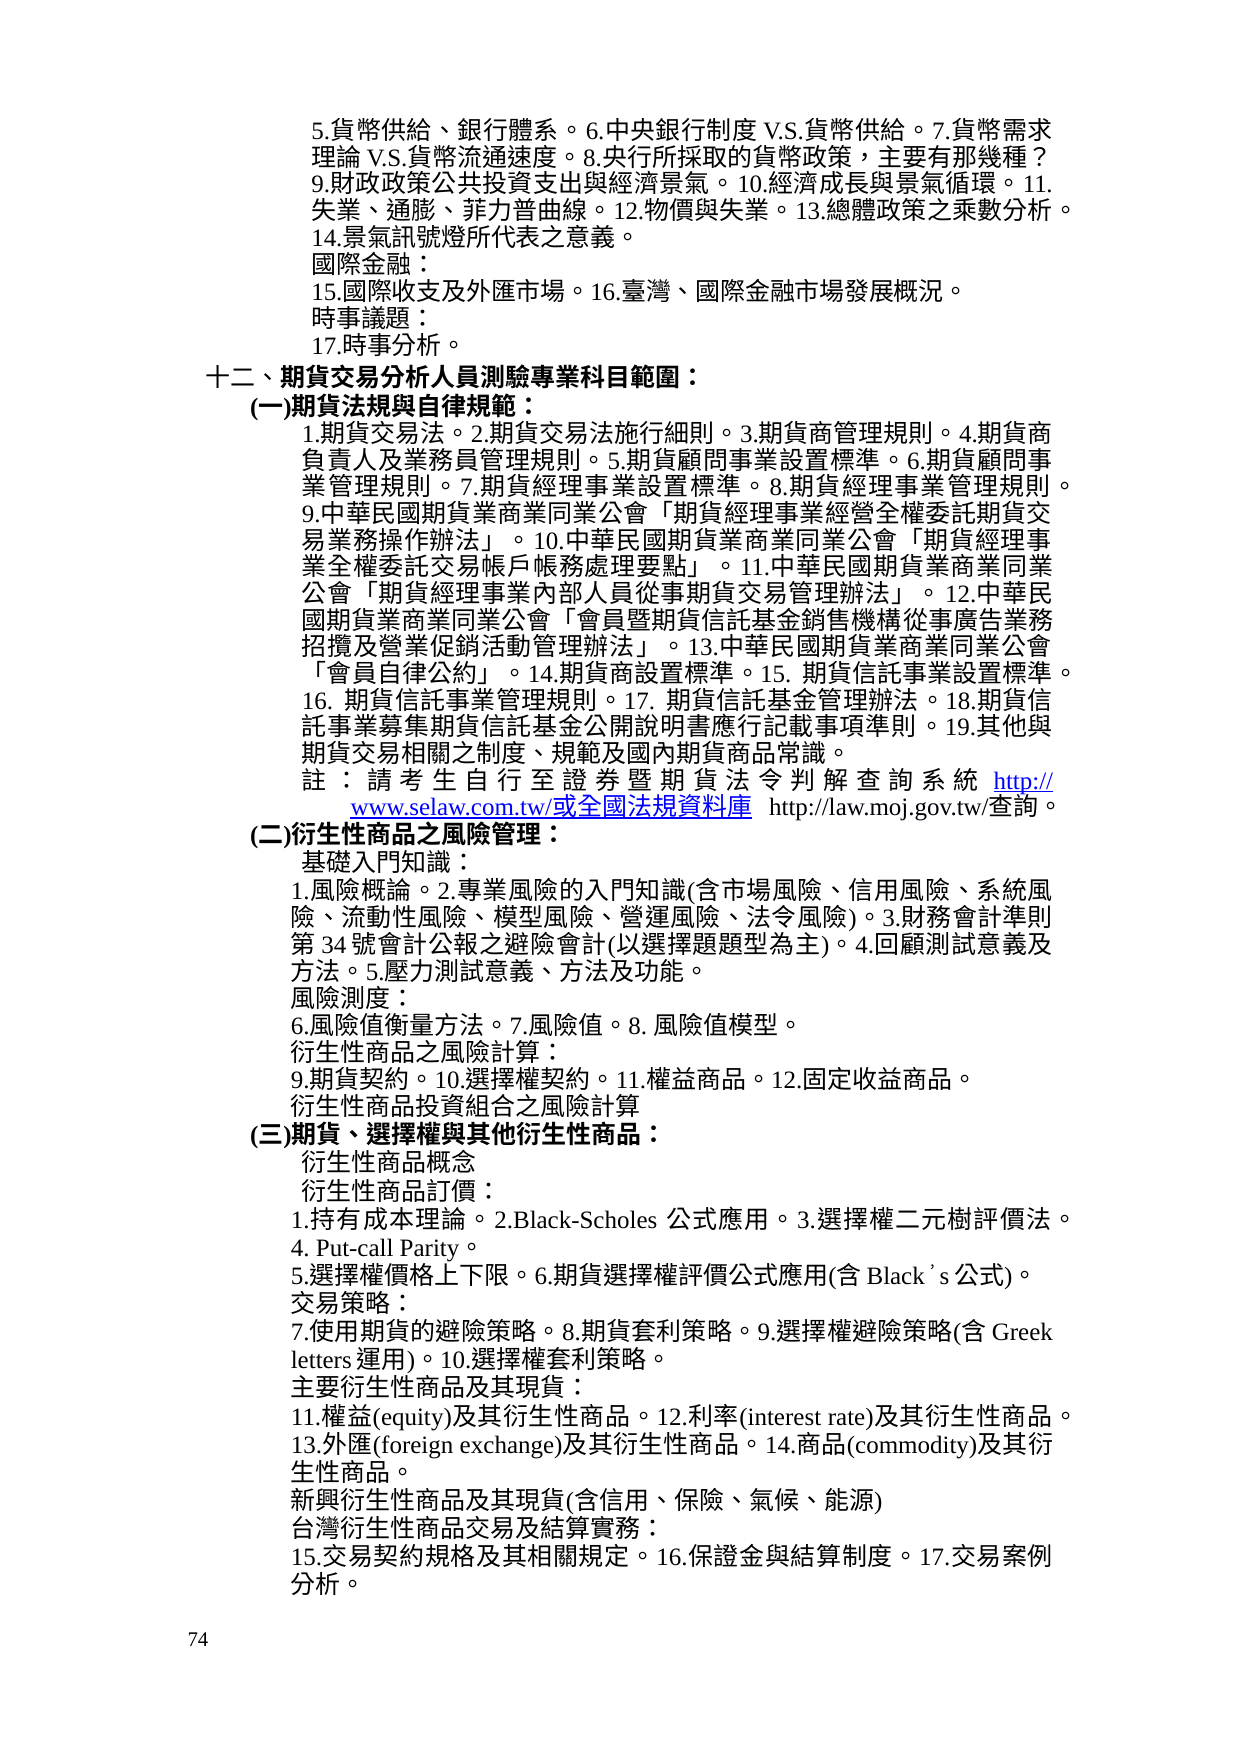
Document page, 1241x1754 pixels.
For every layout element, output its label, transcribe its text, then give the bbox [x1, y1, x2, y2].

text 6.風險值衡量方法。7.風險值。8. 風險值模型。 [291, 1013, 1053, 1040]
text 5.選擇權價格上下限。6.期貨選擇權評價公式應用(含Black，s公式)。 [291, 1262, 1053, 1290]
text 主要衍生性商品及其現貨： [291, 1374, 1053, 1402]
text 國際金融： [311, 251, 1053, 278]
text 衍生性商品之風險計算： [291, 1040, 1053, 1067]
text 9.期貨契約。10.選擇權契約。11.權益商品。12.固定收益商品。 [291, 1067, 1053, 1094]
text 衍生性商品訂價： [302, 1177, 1053, 1206]
text 風險測度： [291, 986, 1053, 1013]
text 17.時事分析。 [311, 333, 1053, 360]
text (一)期貨法規與自律規範： [250, 393, 1053, 421]
text 5.貨幣供給、銀行體系。6.中央銀行制度V.S.貨幣供給。7.貨幣需求理論V.S.貨幣流通速度。8.央行所採取的貨幣政策，主要有那幾種？9.財政政策公共投資支出與經濟景氣。10.經濟成長與景氣循環。11.失業、通膨、菲力普曲線。12.物價與失業。13.總體政策之乘數分析。14.景氣訊號燈所代表之意義。 [311, 118, 1053, 251]
text 衍生性商品投資組合之風險計算 [291, 1094, 1053, 1121]
text 註：請考生自行至證券暨期貨法令判解查詢系統http://www.selaw.com.tw/或全國法規資料庫 http://law.moj.gov.tw/查詢。 [302, 768, 1053, 821]
text (二)衍生性商品之風險管理： [250, 821, 1053, 849]
text 新興衍生性商品及其現貨(含信用、保險、氣候、能源) [291, 1487, 1053, 1515]
text 15.交易契約規格及其相關規定。16.保證金與結算制度。17.交易案例分析。 [291, 1543, 1053, 1599]
text 15.國際收支及外匯市場。16.臺灣、國際金融市場發展概況。 [311, 278, 1053, 306]
text 1.期貨交易法。2.期貨交易法施行細則。3.期貨商管理規則。4.期貨商負責人及業務員管理規則。5.期貨顧問事業設置標準。6.期貨顧問事業管理規則。7.期貨經理事業設置標準。8.期貨經理事業管理規則。9.中華民國期貨業商業同業公會「期貨經理事業經營全權委託期貨交易業務操作辦法」。10.中華民國期貨業商業同業公會「期貨經理事業全權委託交易帳戶帳務處理要點」。11.中華民國期貨業商業同業公會「期貨經理事業內部人員從事期貨交易管理辦法」。12.中華民國期貨業商業同業公會「會員暨期貨信託基金銷售機構從事廣告業務招攬及營業促銷活動管理辦法」。13.中華民國期貨業商業同業公會「會員自律公約」。14.期貨商設置標準。15. 期貨信託事業設置標準。16. 期貨信託事業管理規則。17. 期貨信託基金管理辦法。18.期貨信託事業募集期貨信託基金公開說明書應行記載事項準則。19.其他與期貨交易相關之制度、規範及國內期貨商品常識。 [302, 421, 1053, 768]
text 7.使用期貨的避險策略。8.期貨套利策略。9.選擇權避險策略(含Greek letters運用)。10.選擇權套利策略。 [291, 1318, 1053, 1374]
text 1.持有成本理論。2.Black-Scholes 公式應用。3.選擇權二元樹評價法。4. Put-call Parity。 [291, 1206, 1053, 1262]
text 時事議題： [311, 306, 1053, 333]
text 11.權益(equity)及其衍生性商品。12.利率(interest rate)及其衍生性商品。13.外匯(foreign exchange)及其衍生性商品。14.商品(commodity)及其衍生性商品。 [291, 1402, 1053, 1487]
text (三)期貨、選擇權與其他衍生性商品： [250, 1121, 1053, 1149]
text 交易策略： [291, 1290, 1053, 1318]
text 台灣衍生性商品交易及結算實務： [291, 1515, 1053, 1543]
text 衍生性商品概念 [302, 1149, 1053, 1177]
text 1.風險概論。2.專業風險的入門知識(含市場風險、信用風險、系統風險、流動性風險、模型風險、營運風險、法令風險)。3.財務會計準則第34號會計公報之避險會計(以選擇題題型為主)。4.回顧測試意義及方法。5.壓力測試意義、方法及功能。 [291, 877, 1053, 986]
text 基礎入門知識： [302, 849, 1053, 877]
text 十二、期貨交易分析人員測驗專業科目範圍： [205, 362, 1053, 393]
